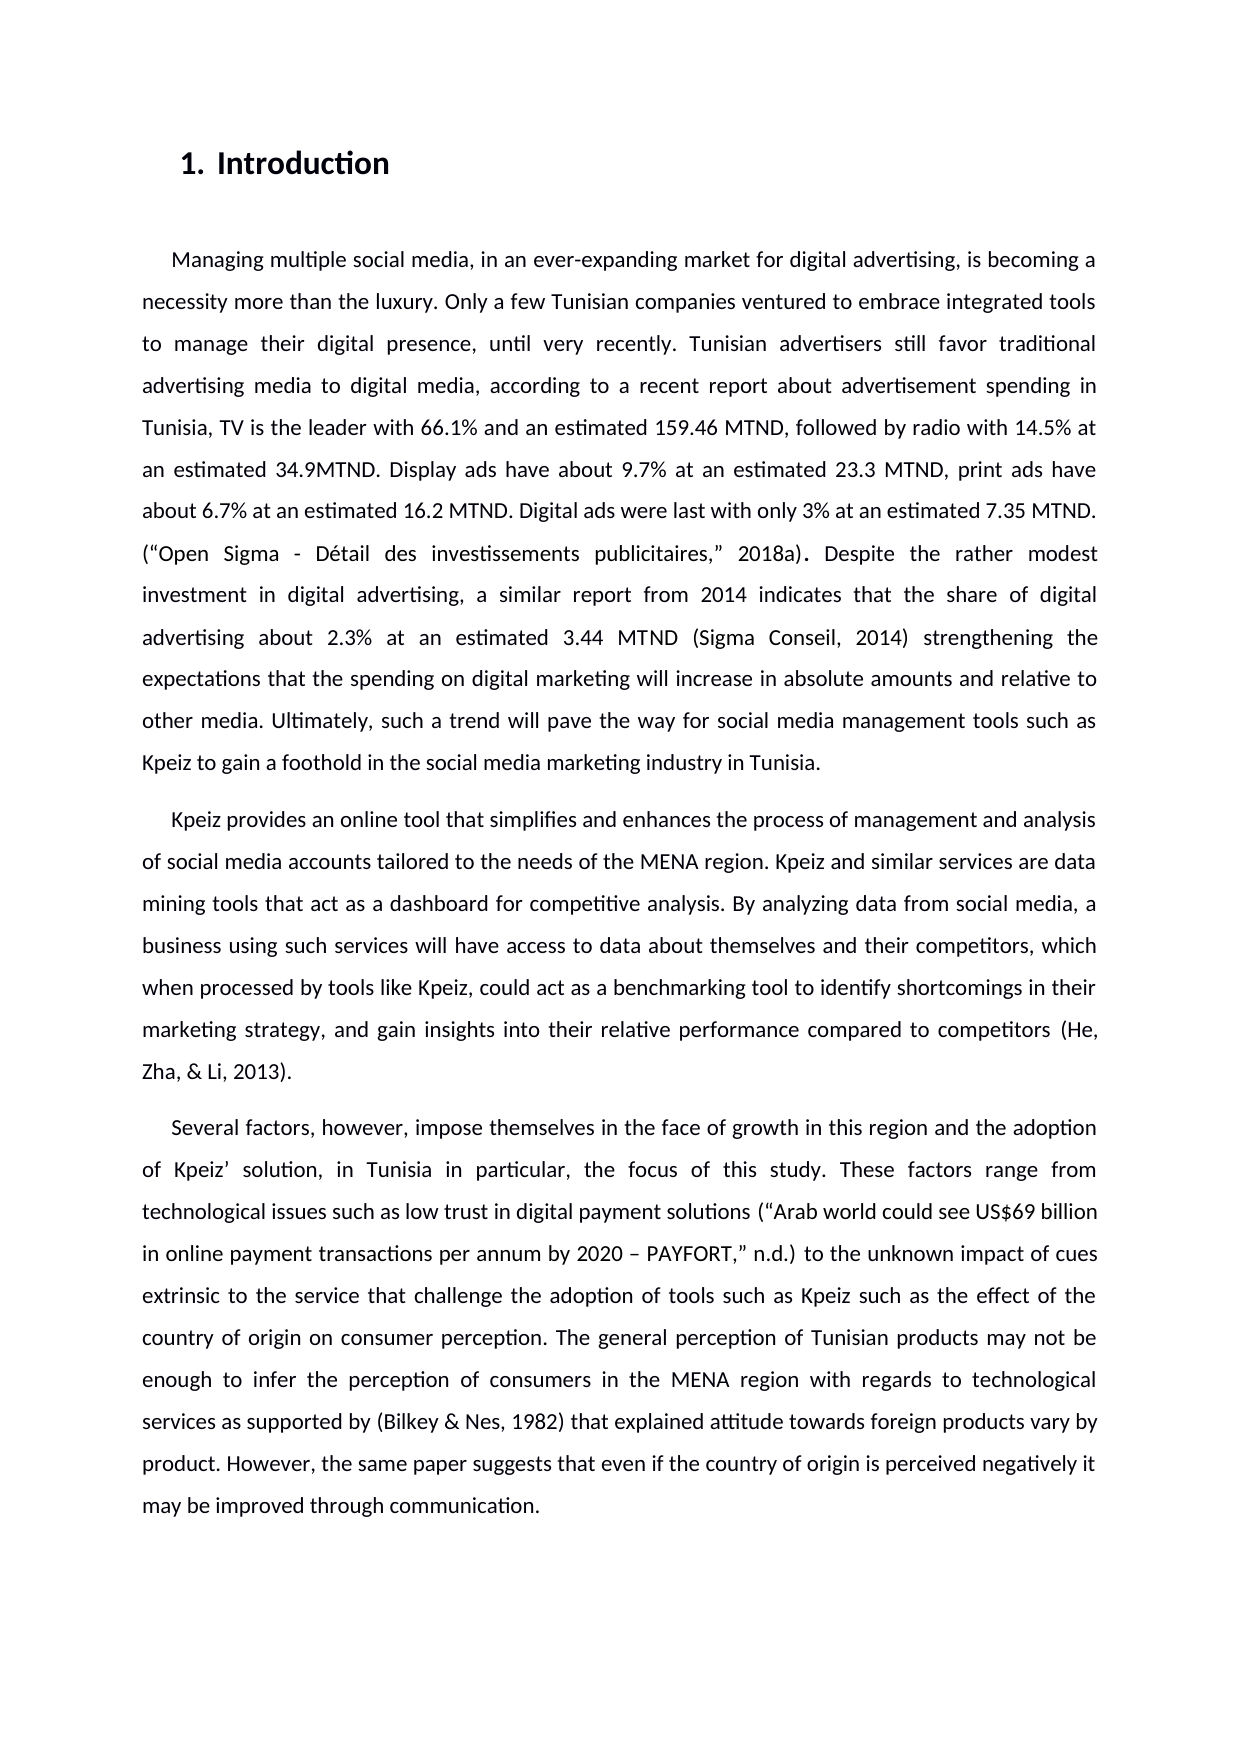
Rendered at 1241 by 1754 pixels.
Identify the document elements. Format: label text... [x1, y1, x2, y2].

text Kpeiz provides an online tool that simplifies and enhances the process of management and analysis of social media accounts tailored to the needs of the MENA region. Kpeiz and similar services are data mining tools that act as a dashboard for competitive analysis. By analyzing data from social media, a business using such services will have access to data about themselves and their competitors, which when processed by tools like Kpeiz, could act as a benchmarking tool to identify shortcomings in their marketing strategy, and gain insights into their relative performance compared to competitors (He, Zha, & Li, 2013)⁠. [142, 805, 1098, 1085]
list Introduction [179, 142, 1098, 182]
text Several factors, however, impose themselves in the face of growth in this region and the adoption of Kpeiz’ solution, in Tunisia in particular, the focus of this study. These factors range from technological issues such as low trust in digital payment solutions (“Arab world could see US$69 billion in online payment transactions per annum by 2020 – PAYFORT,” n.d.)⁠ to the unknown impact of cues extrinsic to the service that challenge the adoption of tools such as Kpeiz such as the effect of the country of origin on consumer perception. The general perception of Tunisian products may not be enough to infer the perception of consumers in the MENA region with regards to technological services as supported by (Bilkey & Nes, 1982)⁠ that explained attitude towards foreign products vary by product. However, the same paper suggests that even if the country of origin is perceived negatively it may be improved through communication. [142, 1113, 1098, 1519]
text Managing multiple social media, in an ever-expanding market for digital advertising, is becoming a necessity more than the luxury. Only a few Tunisian companies ventured to embrace integrated tools to manage their digital presence, until very recently. Tunisian advertisers still favor traditional advertising media to digital media, according to a recent report about advertisement spending in Tunisia, TV is the leader with 66.1% and an estimated 159.46 MTND, followed by radio with 14.5% at an estimated 34.9MTND. Display ads have about 9.7% at an estimated 23.3 MTND, print ads have about 6.7% at an estimated 16.2 MTND. Digital ads were last with only 3% at an estimated 7.35 MTND. (“Open Sigma - Détail des investissements publicitaires,” 2018a). Despite the rather modest investment in digital advertising, a similar report from 2014 indicates that the share of digital advertising about 2.3% at an estimated 3.44 MTND (Sigma Conseil, 2014)⁠ strengthening the expectations that the spending on digital marketing will increase in absolute amounts and relative to other media. Ultimately, such a trend will pave the way for social media management tools such as Kpeiz to gain a foothold in the social media marketing industry in Tunisia. [142, 245, 1098, 777]
